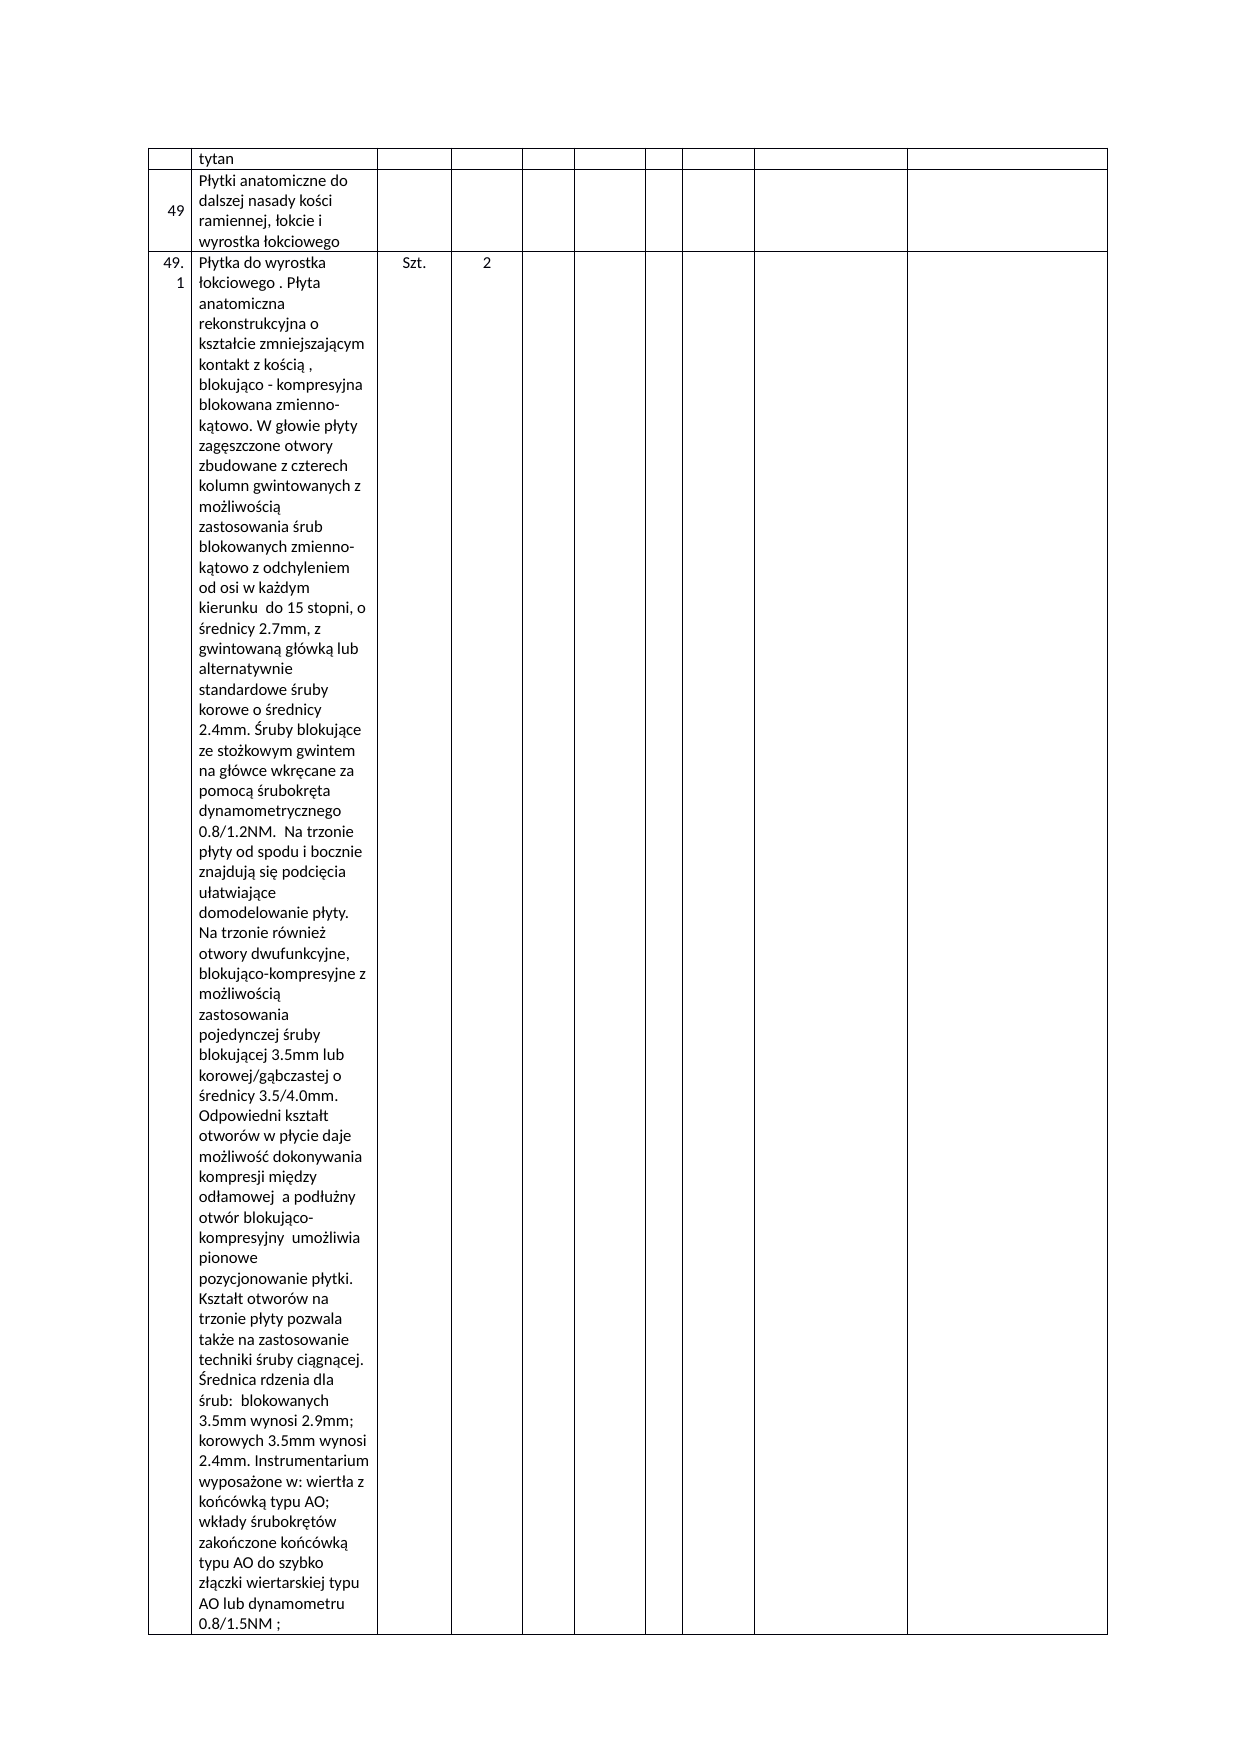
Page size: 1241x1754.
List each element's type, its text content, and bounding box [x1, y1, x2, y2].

table_cell [575, 170, 645, 251]
table_cell [683, 252, 754, 1633]
table_cell 49 [149, 170, 191, 251]
table_cell [646, 149, 682, 169]
table_cell [683, 149, 754, 169]
table_cell [523, 149, 574, 169]
table_cell 2 [452, 252, 522, 1633]
table_cell Płytki anatomiczne do dalszej nasady kości ramiennej, łokcie i wyrostka łokciowego [192, 170, 377, 251]
table_cell [683, 170, 754, 251]
table_cell [523, 252, 574, 1633]
table_cell [523, 170, 574, 251]
table_cell [575, 149, 645, 169]
table_cell Płytka do wyrostka łokciowego . Płyta anatomiczna rekonstrukcyjna o kształcie zmniejszającym kontakt z kością , blokująco - kompresyjna blokowana zmienno-kątowo. W głowie płyty zagęszczone otwory zbudowane z czterech kolumn gwintowanych z możliwością zastosowania śrub blokowanych zmienno-kątowo z odchyleniem od osi w każdym kierunku do 15 stopni, o średnicy 2.7mm, z gwintowaną główką lub alternatywnie standardowe śruby korowe o średnicy 2.4mm. Śruby blokujące ze stożkowym gwintem na główce wkręcane za pomocą śrubokręta dynamometrycznego 0.8/1.2NM. Na trzonie płyty od spodu i bocznie znajdują się podcięcia ułatwiające domodelowanie płyty. Na trzonie również otwory dwufunkcyjne, blokująco-kompresyjne z możliwością zastosowania pojedynczej śruby blokującej 3.5mm lub korowej/gąbczastej o średnicy 3.5/4.0mm. Odpowiedni kształt otworów w płycie daje możliwość dokonywania kompresji między odłamowej a podłużny otwór blokująco-kompresyjny umożliwia pionowe pozycjonowanie płytki. Kształt otworów na trzonie płyty pozwala także na zastosowanie techniki śruby ciągnącej. Średnica rdzenia dla śrub: blokowanych 3.5mm wynosi 2.9mm; korowych 3.5mm wynosi 2.4mm. Instrumentarium wyposażone w: wiertła z końcówką typu AO; wkłady śrubokrętów zakończone końcówką typu AO do szybko złączki wiertarskiej typu AO lub dynamometru 0.8/1.5NM ; [192, 252, 377, 1633]
table_cell [452, 170, 522, 251]
table_cell tytan [192, 149, 377, 169]
table_cell [378, 170, 451, 251]
table_cell [452, 149, 522, 169]
table_cell [646, 252, 682, 1633]
table_cell [646, 170, 682, 251]
table_cell [575, 252, 645, 1633]
table_cell [908, 149, 1107, 169]
table_cell [378, 149, 451, 169]
table_cell [755, 149, 907, 169]
table_cell 49.1 [149, 252, 191, 1633]
table_cell Szt. [378, 252, 451, 1633]
table_cell [755, 252, 907, 1633]
table_cell [755, 170, 907, 251]
table_cell [908, 252, 1107, 1633]
table_cell [149, 149, 191, 169]
table_cell [908, 170, 1107, 251]
